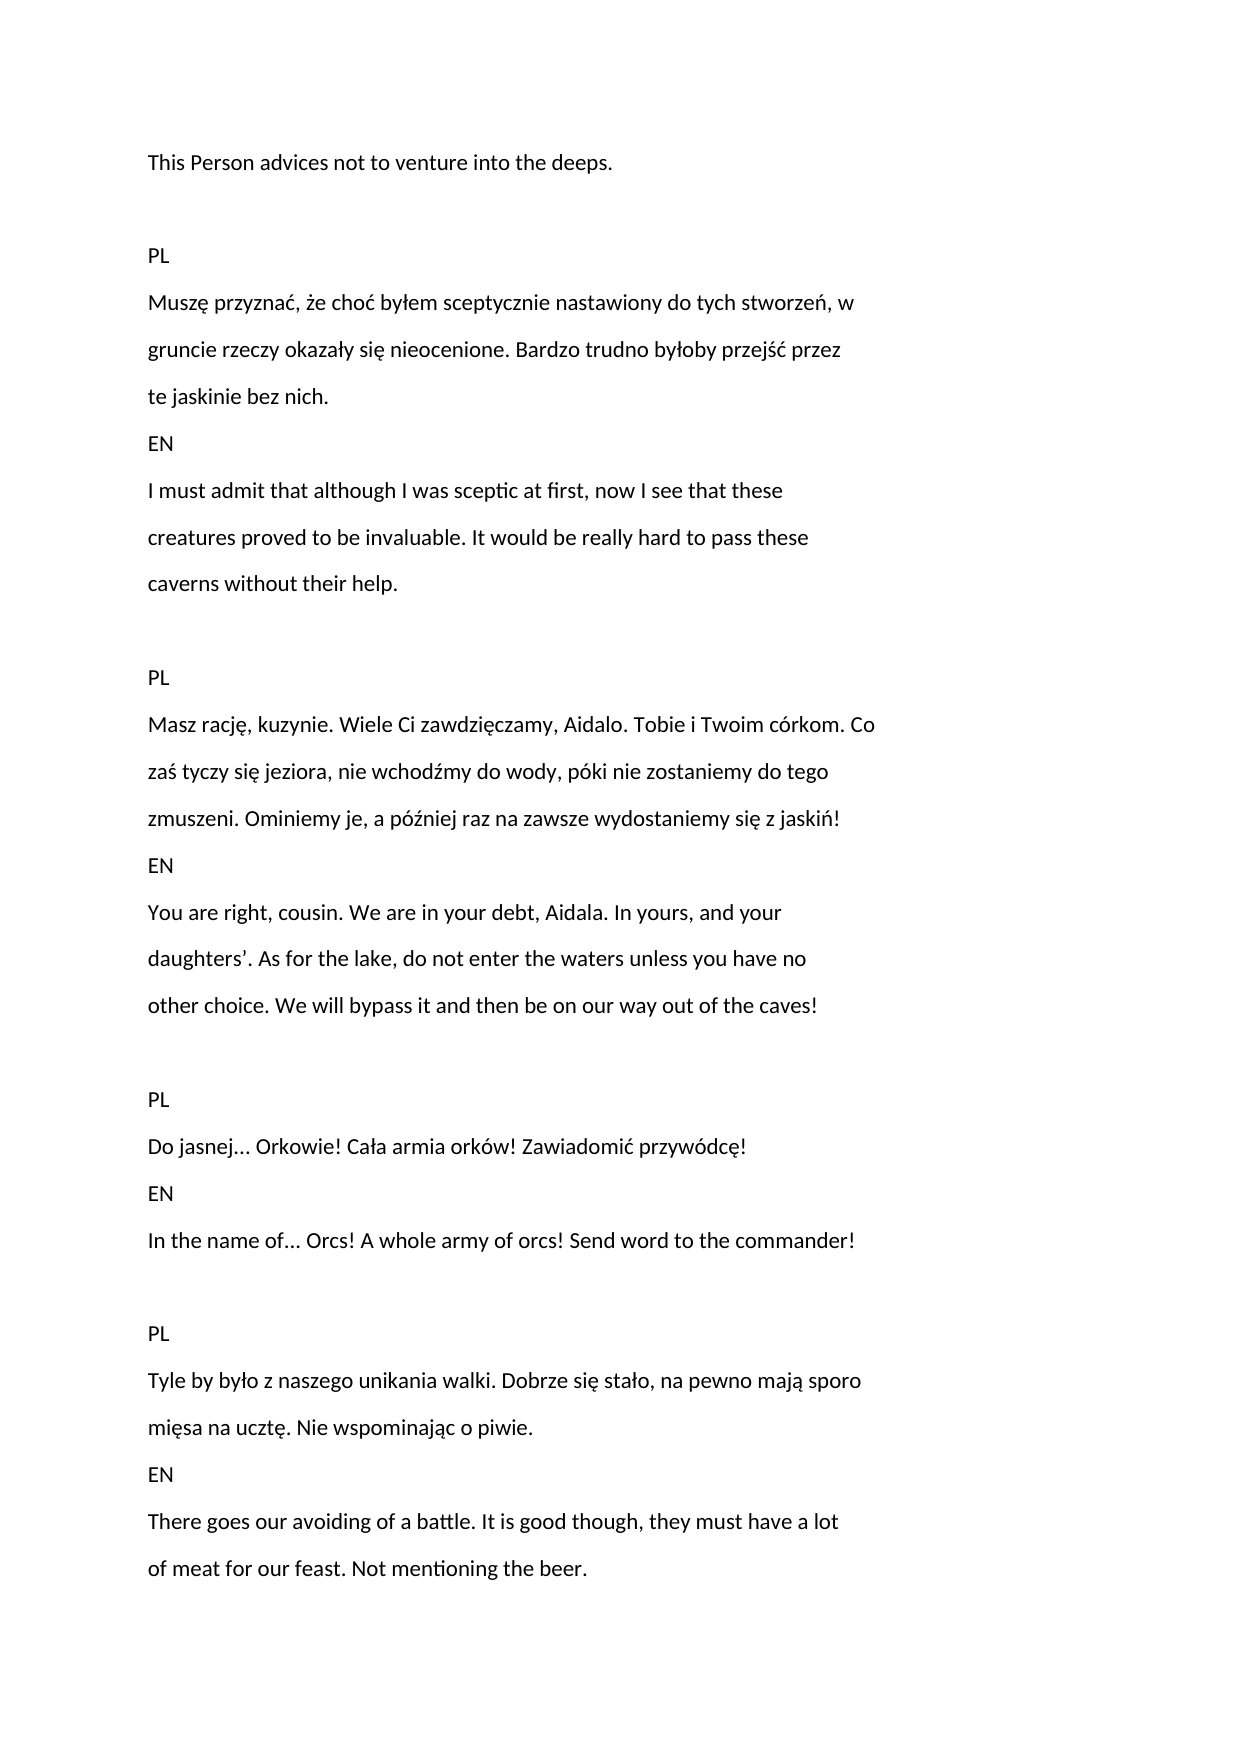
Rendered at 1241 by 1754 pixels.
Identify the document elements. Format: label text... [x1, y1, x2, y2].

text zmuszeni. Ominiemy je, a później raz na zawsze wydostaniemy się z jaskiń! [148, 804, 1093, 832]
text caverns without their help. [148, 569, 1093, 597]
text PL [148, 1085, 1093, 1113]
text Muszę przyznać, że choć byłem sceptycznie nastawiony do tych stworzeń, w [148, 288, 1093, 316]
text EN [148, 851, 1093, 879]
text I must admit that although I was sceptic at first, now I see that these [148, 476, 1093, 504]
text mięsa na ucztę. Nie wspominając o piwie. [148, 1413, 1093, 1441]
text You are right, cousin. We are in your debt, Aidala. In yours, and your [148, 898, 1093, 926]
text This Person advices not to venture into the deeps. [148, 148, 1093, 176]
text In the name of... Orcs! A whole army of orcs! Send word to the commander! [148, 1226, 1093, 1254]
text te jaskinie bez nich. [148, 382, 1093, 410]
text PL [148, 241, 1093, 269]
text There goes our avoiding of a battle. It is good though, they must have a lot [148, 1507, 1093, 1535]
text Do jasnej... Orkowie! Cała armia orków! Zawiadomić przywódcę! [148, 1132, 1093, 1160]
text of meat for our feast. Not mentioning the beer. [148, 1554, 1093, 1582]
text other choice. We will bypass it and then be on our way out of the caves! [148, 991, 1093, 1019]
text EN [148, 1460, 1093, 1488]
text PL [148, 1319, 1093, 1347]
text zaś tyczy się jeziora, nie wchodźmy do wody, póki nie zostaniemy do tego [148, 757, 1093, 785]
text EN [148, 429, 1093, 457]
text PL [148, 663, 1093, 691]
text EN [148, 1179, 1093, 1207]
text creatures proved to be invaluable. It would be really hard to pass these [148, 523, 1093, 551]
text gruncie rzeczy okazały się nieocenione. Bardzo trudno byłoby przejść przez [148, 335, 1093, 363]
text Masz rację, kuzynie. Wiele Ci zawdzięczamy, Aidalo. Tobie i Twoim córkom. Co [148, 710, 1093, 738]
text Tyle by było z naszego unikania walki. Dobrze się stało, na pewno mają sporo [148, 1366, 1093, 1394]
text daughters’. As for the lake, do not enter the waters unless you have no [148, 944, 1093, 972]
